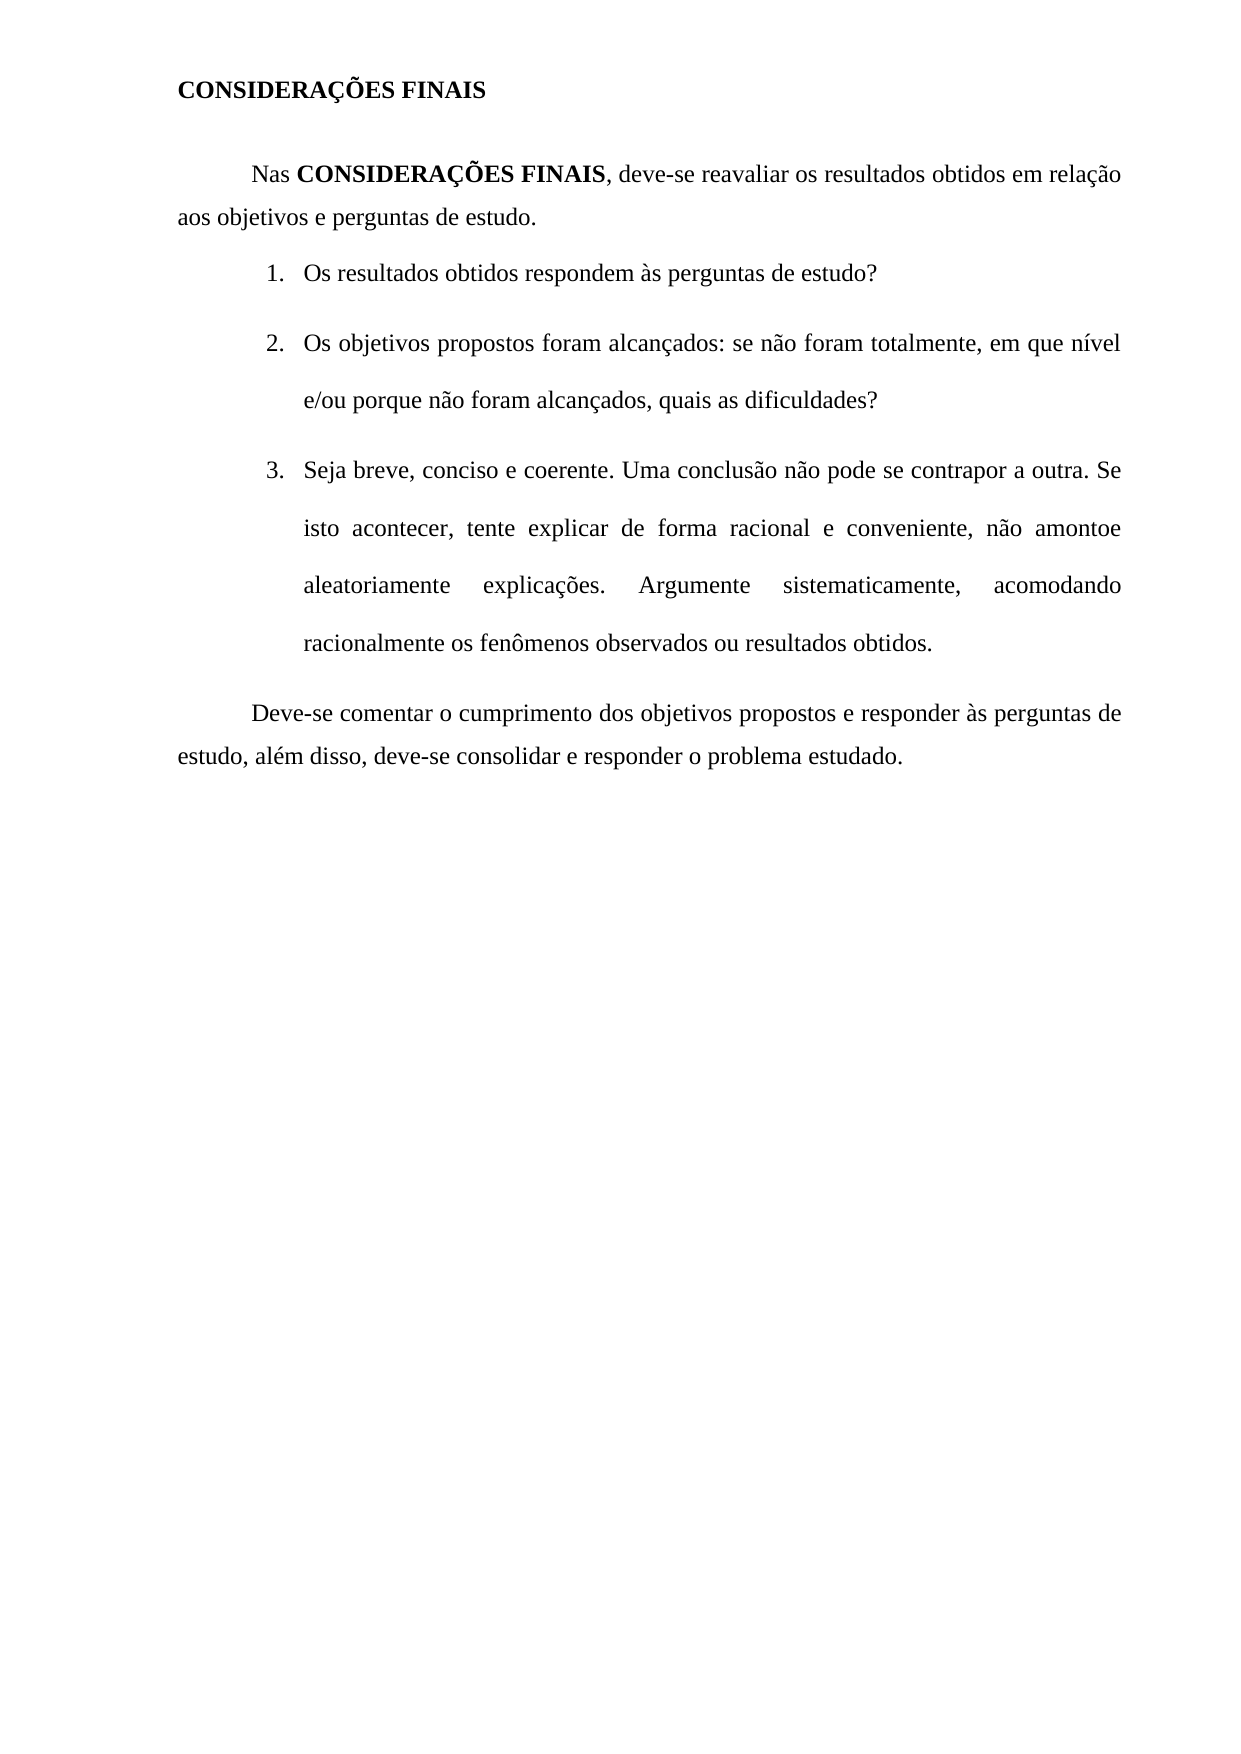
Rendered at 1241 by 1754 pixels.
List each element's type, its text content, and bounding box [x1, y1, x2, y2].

text Nas CONSIDERAÇÕES FINAIS, deve-se reavaliar os resultados obtidos em relação aos objetivos e perguntas de estudo. [177, 159, 1122, 231]
list Os objetivos propostos foram alcançados: se não foram totalmente, em que nível e/ou porque não foram alcançados, quais as dificuldades? [266, 328, 1122, 414]
list Os resultados obtidos respondem às perguntas de estudo? [266, 258, 1122, 287]
list Seja breve, conciso e coerente. Uma conclusão não pode se contrapor a outra. Se isto acontecer, tente explicar de forma racional e conveniente, não amontoe aleatoriamente explicações. Argumente sistematicamente, acomodando racionalmente os fenômenos observados ou resultados obtidos. [266, 456, 1122, 657]
subtitle CONSIDERAÇÕES FINAIS [177, 75, 1122, 104]
text Deve-se comentar o cumprimento dos objetivos propostos e responder às perguntas de estudo, além disso, deve-se consolidar e responder o problema estudado. [177, 698, 1122, 770]
